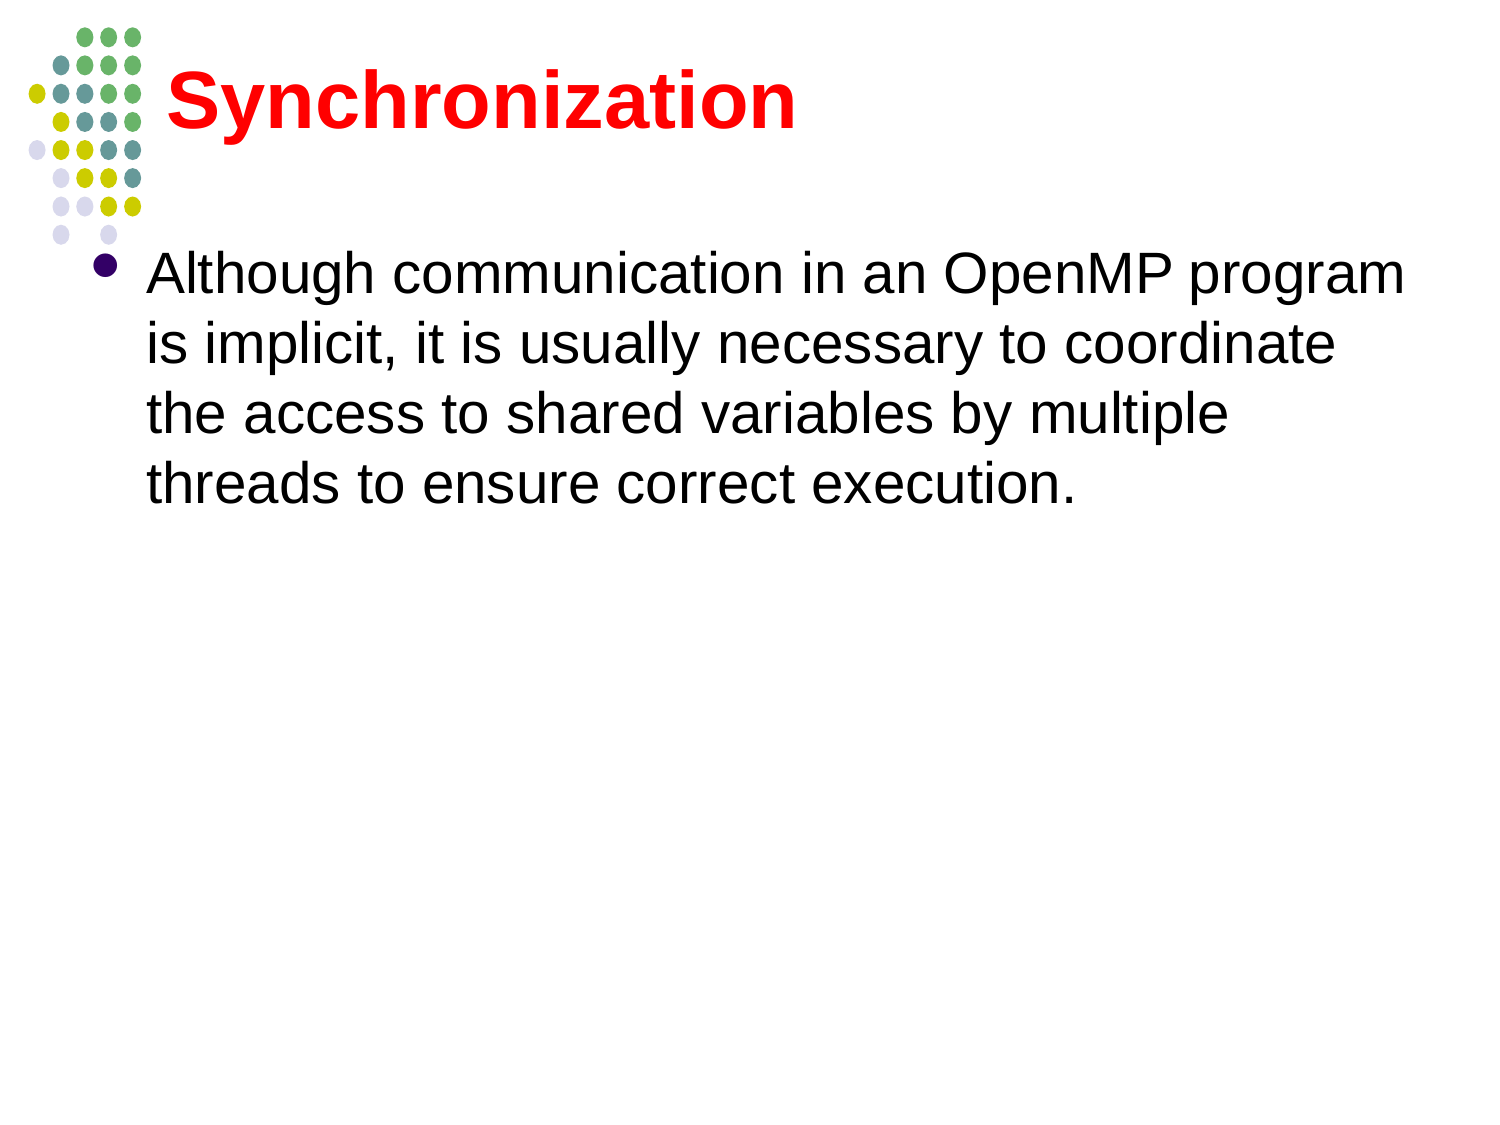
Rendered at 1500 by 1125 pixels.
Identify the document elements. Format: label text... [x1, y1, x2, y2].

list Although communication in an OpenMP program is implicit, it is usually necessary to coordinate the access to shared variables by multiple threads to ensure correct execution. [75, 228, 1426, 1006]
title Synchronization [151, 40, 1390, 176]
